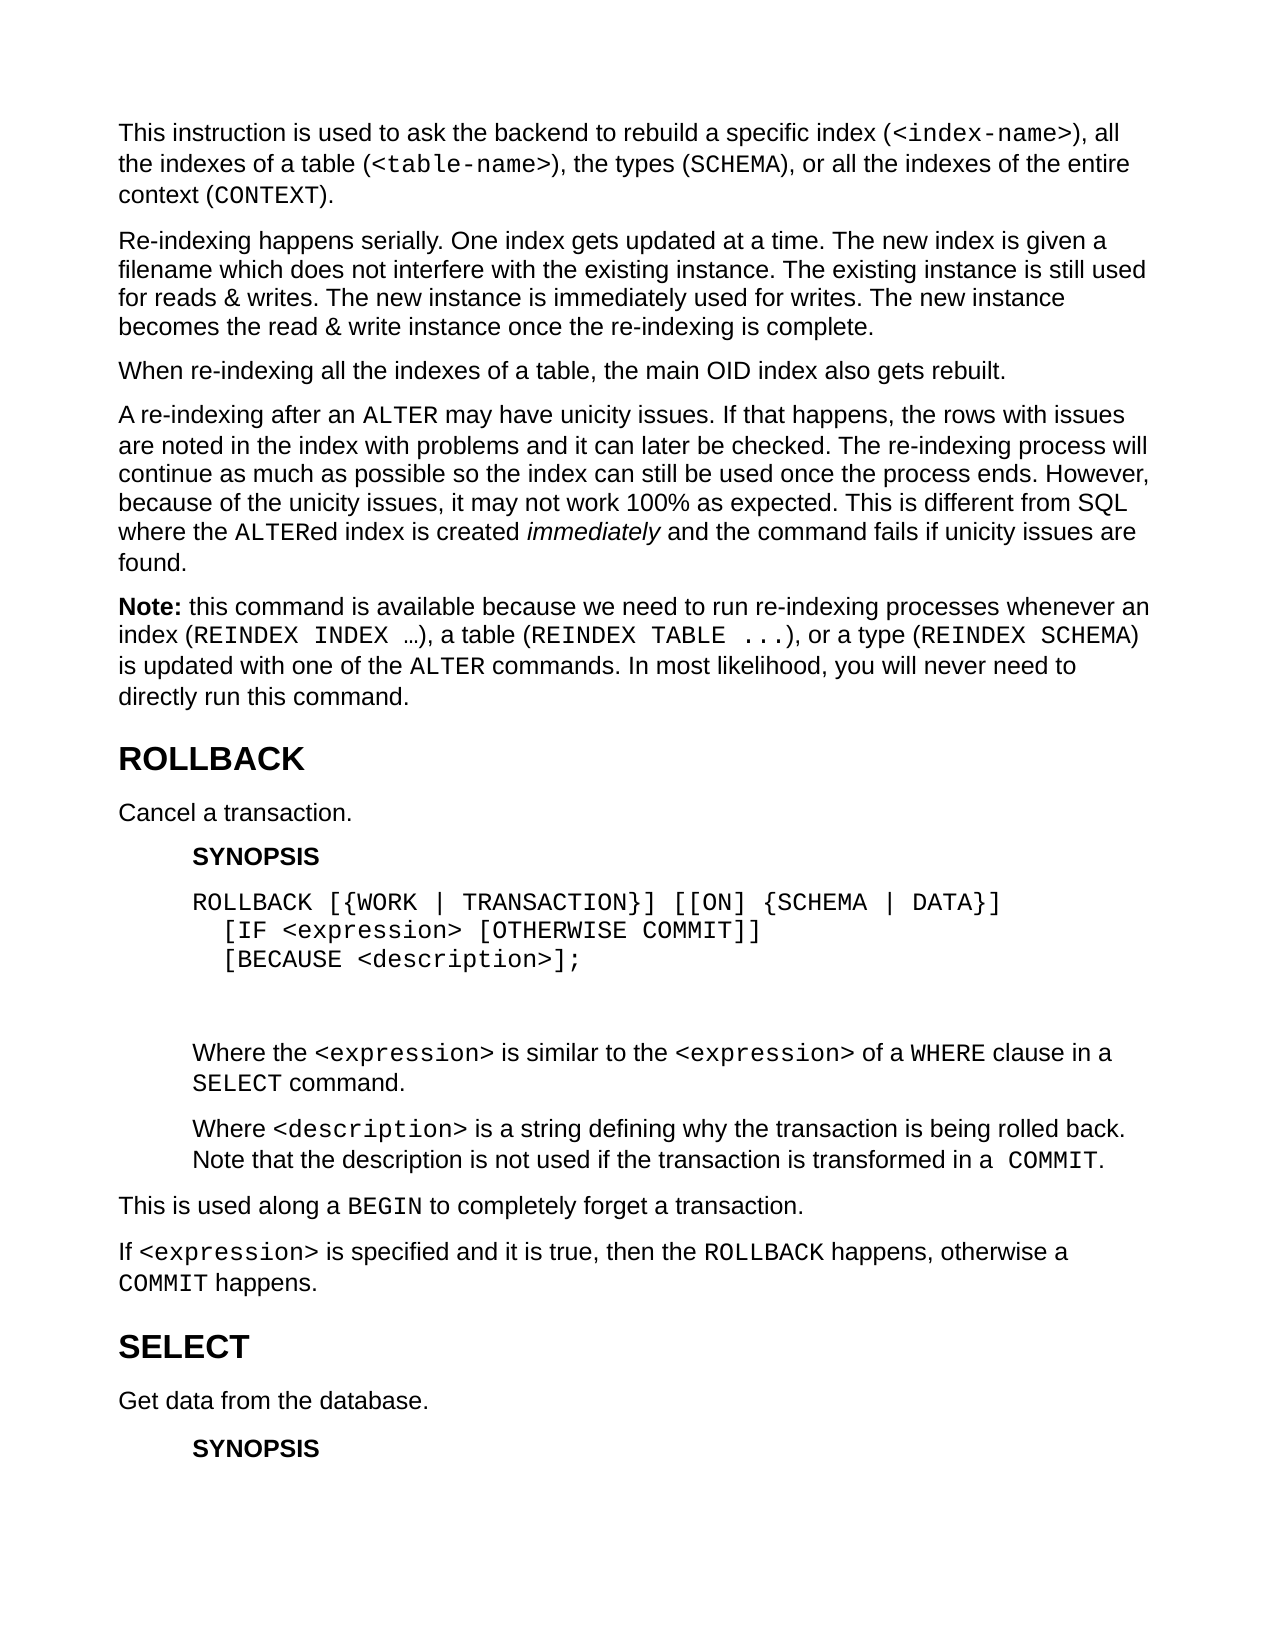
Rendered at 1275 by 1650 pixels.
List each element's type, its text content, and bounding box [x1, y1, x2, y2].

text If <expression> is specified and it is true, then the ROLLBACK happens, otherwise a COMMIT happens. [118, 1237, 1157, 1299]
text Where <description> is a string defining why the transaction is being rolled back. Note that the description is not used if the transaction is transformed in a COMMIT. [192, 1114, 1157, 1176]
text When re-indexing all the indexes of a table, the main OID index also gets rebuilt. [118, 356, 1157, 385]
text Note: this command is available because we need to run re-indexing processes whenever an index (REINDEX INDEX …), a table (REINDEX TABLE ...), or a type (REINDEX SCHEMA) is updated with one of the ALTER commands. In most likelihood, you will never need to directly run this command. [118, 592, 1157, 711]
text This is used along a BEGIN to completely forget a transaction. [118, 1191, 1157, 1222]
text Cancel a transaction. [118, 798, 1157, 826]
text This instruction is used to ask the backend to rebuild a specific index (<index-name>), all the indexes of a table (<table-name>), the types (SCHEMA), or all the indexes of the entire context (CONTEXT). [118, 118, 1157, 211]
text ROLLBACK [{WORK | TRANSACTION}] [[ON] {SCHEMA | DATA}] [IF <expression> [OTHERWISE COMMIT]] [BECAUSE <description>]; [192, 889, 1157, 974]
text Re-indexing happens serially. One index gets updated at a time. The new index is given a filename which does not interfere with the existing instance. The existing instance is still used for reads & writes. The new instance is immediately used for writes. The new instance becomes the read & write instance once the re-indexing is complete. [118, 226, 1157, 341]
text A re-indexing after an ALTER may have unicity issues. If that happens, the rows with issues are noted in the index with problems and it can later be checked. The re-indexing process will continue as much as possible so the index can still be used once the process ends. However, because of the unicity issues, it may not work 100% as expected. This is different from SQL where the ALTERed index is created immediately and the command fails if unicity issues are found. [118, 400, 1157, 577]
subtitle ROLLBACK [118, 739, 1157, 778]
subtitle SELECT [118, 1327, 1157, 1366]
text SYNOPSIS [192, 1434, 1157, 1463]
text SYNOPSIS [192, 841, 1157, 870]
text Where the <expression> is similar to the <expression> of a WHERE clause in a SELECT command. [192, 1037, 1157, 1099]
text Get data from the database. [118, 1386, 1157, 1414]
